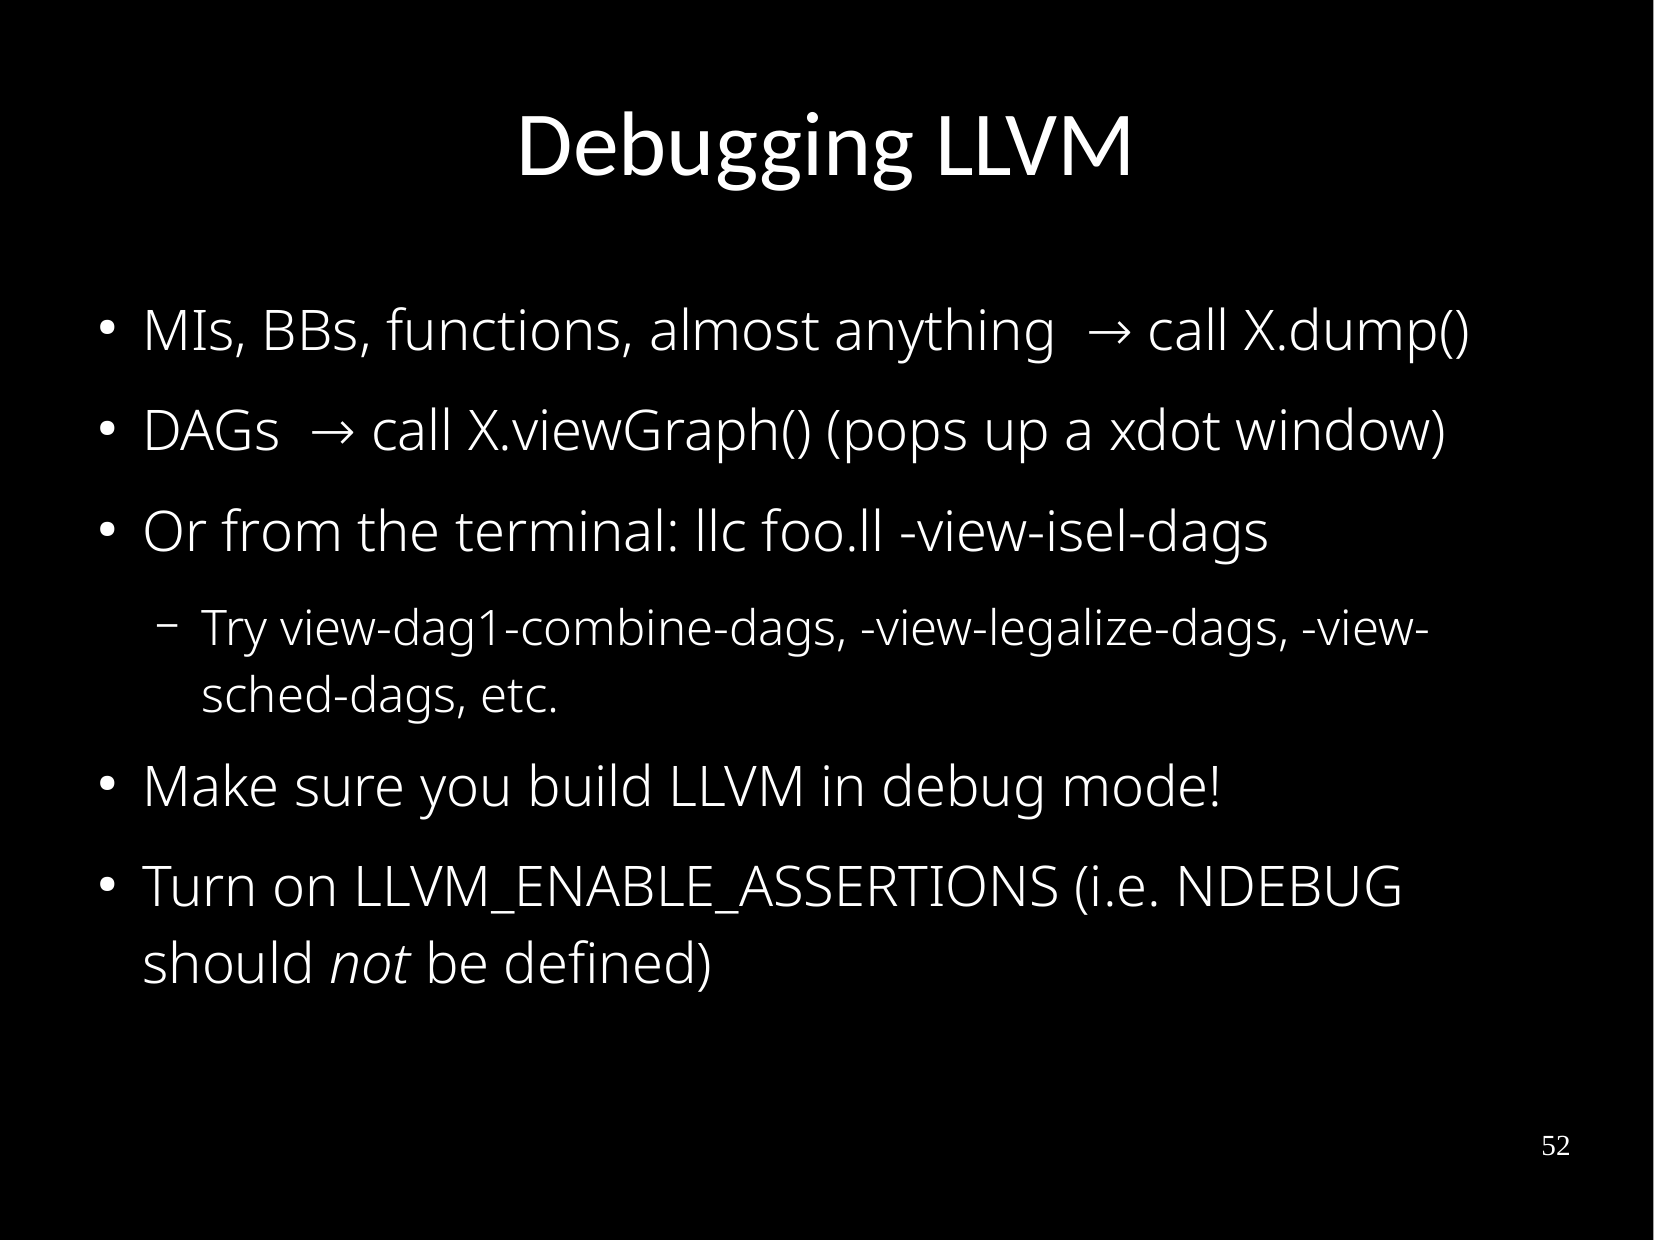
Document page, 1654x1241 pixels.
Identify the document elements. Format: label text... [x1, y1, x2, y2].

title Debugging LLVM [82, 49, 1571, 257]
list MIs, BBs, functions, almost anything → call X.dump() DAGs → call X.viewGraph() (pops up a xdot window) Or from the terminal: llc foo.ll -view-isel-dags Try view-dag1-combine-dags, -view-legalize-dags, -view-sched-dags, etc. Make sure you build LLVM in debug mode! Turn on LLVM_ENABLE_ASSERTIONS (i.e. NDEBUG should not be defined) [82, 290, 1571, 1010]
